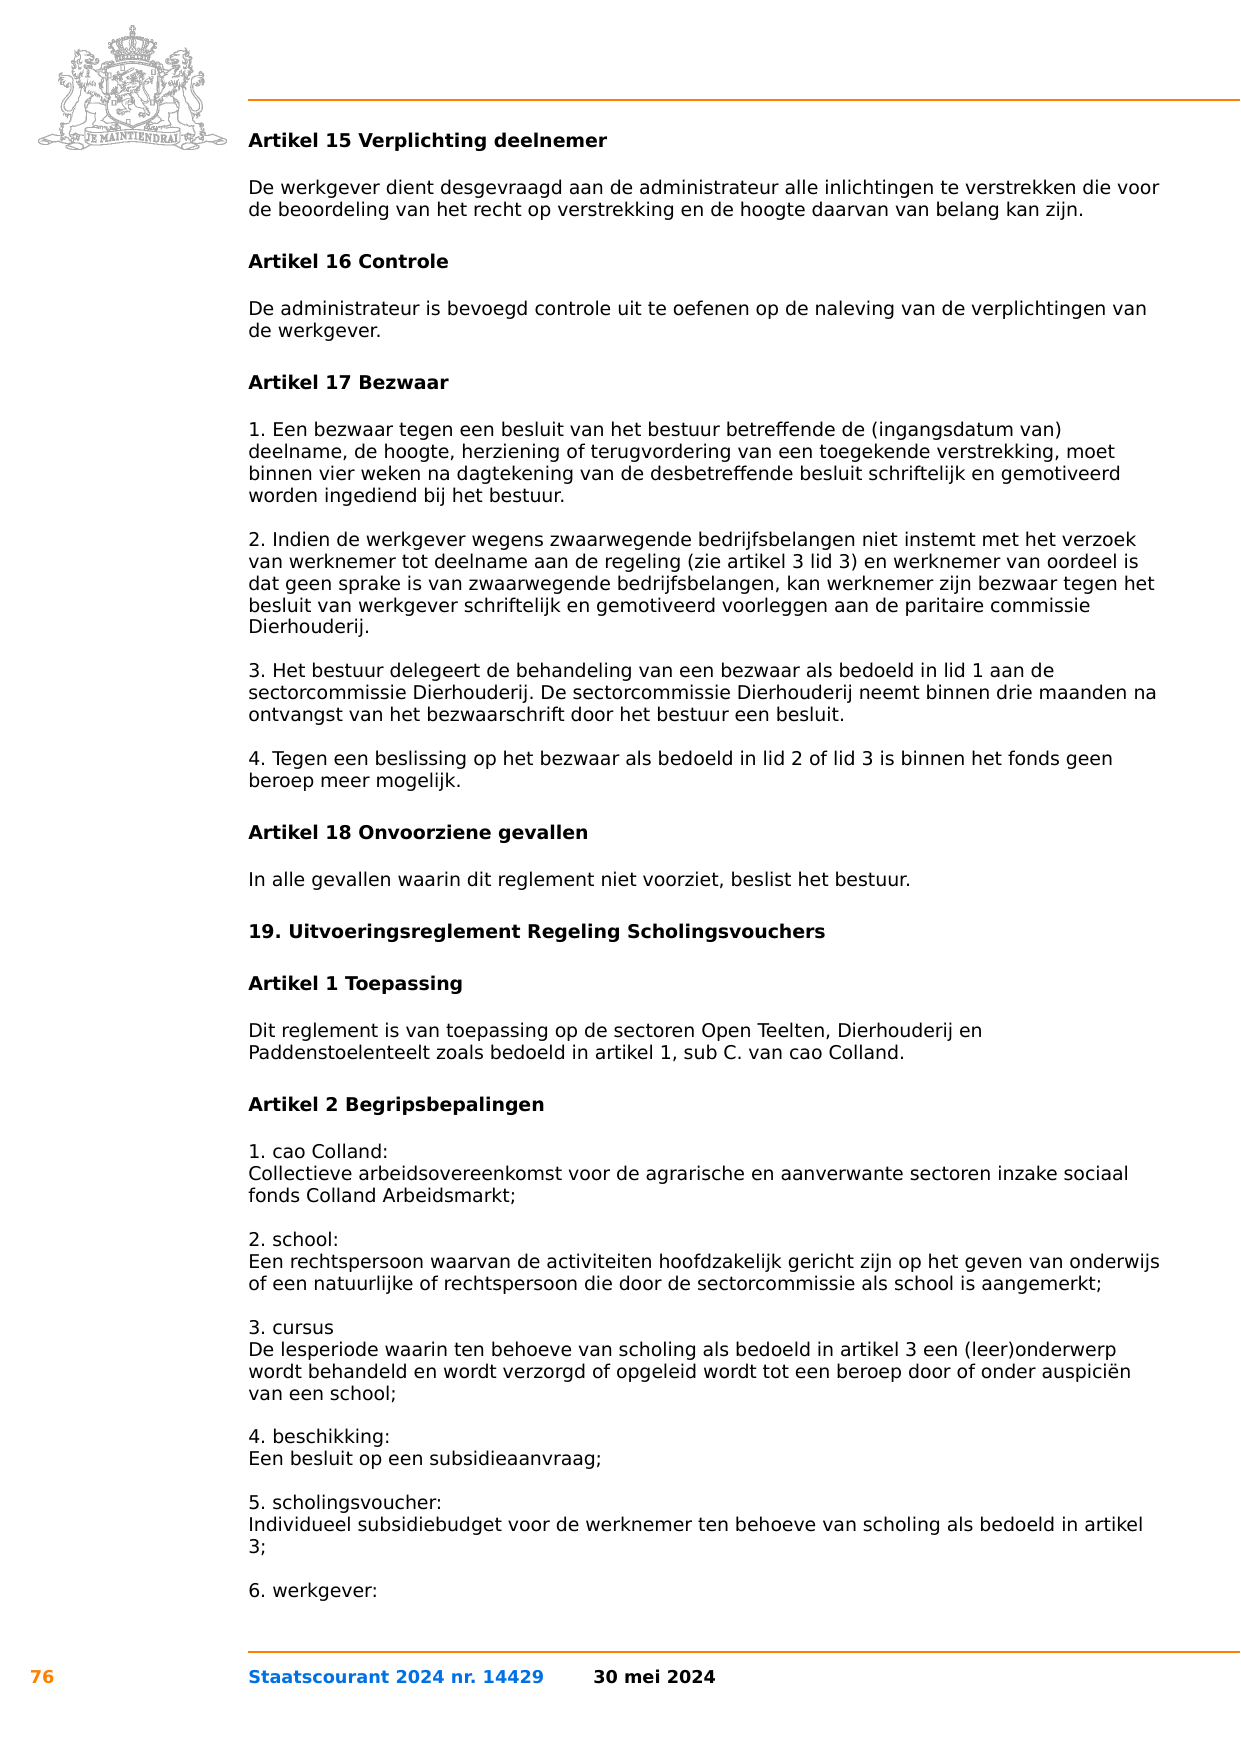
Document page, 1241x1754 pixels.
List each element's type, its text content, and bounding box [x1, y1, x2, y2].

text In alle gevallen waarin dit reglement niet voorziet, beslist het bestuur. [248, 869, 1163, 891]
text 1. cao Colland: [248, 1141, 1163, 1163]
text 3. Het bestuur delegeert de behandeling van een bezwaar als bedoeld in lid 1 aan de sectorcommissie Dierhouderij. De sectorcommissie Dierhouderij neemt binnen drie maanden na ontvangst van het bezwaarschrift door het bestuur een besluit. [248, 660, 1163, 726]
text 5. scholingsvoucher: [248, 1492, 1163, 1514]
subtitle 19. Uitvoeringsreglement Regeling Scholingsvouchers [248, 921, 1163, 943]
subtitle Artikel 2 Begripsbepalingen [248, 1094, 1163, 1116]
text Collectieve arbeidsovereenkomst voor de agrarische en aanverwante sectoren inzake sociaal fonds Colland Arbeidsmarkt; [248, 1163, 1163, 1207]
text 3. cursus [248, 1317, 1163, 1338]
text 2. school: [248, 1229, 1163, 1251]
text Een rechtspersoon waarvan de activiteiten hoofdzakelijk gericht zijn op het geven van onderwijs of een natuurlijke of rechtspersoon die door de sectorcommissie als school is aangemerkt; [248, 1251, 1163, 1295]
picture [38, 25, 227, 150]
text 1. Een bezwaar tegen een besluit van het bestuur betreffende de (ingangsdatum van) deelname, de hoogte, herziening of terugvordering van een toegekende verstrekking, moet binnen vier weken na dagtekening van de desbetreffende besluit schriftelijk en gemotiveerd worden ingediend bij het bestuur. [248, 419, 1163, 507]
text 4. Tegen een beslissing op het bezwaar als bedoeld in lid 2 of lid 3 is binnen het fonds geen beroep meer mogelijk. [248, 748, 1163, 792]
subtitle Artikel 18 Onvoorziene gevallen [248, 822, 1163, 844]
subtitle Artikel 15 Verplichting deelnemer [248, 130, 1163, 152]
text 2. Indien de werkgever wegens zwaarwegende bedrijfsbelangen niet instemt met het verzoek van werknemer tot deelname aan de regeling (zie artikel 3 lid 3) en werknemer van oordeel is dat geen sprake is van zwaarwegende bedrijfsbelangen, kan werknemer zijn bezwaar tegen het besluit van werkgever schriftelijk en gemotiveerd voorleggen aan de paritaire commissie Dierhouderij. [248, 528, 1163, 638]
text 4. beschikking: [248, 1426, 1163, 1448]
subtitle Artikel 16 Controle [248, 251, 1163, 273]
text De administrateur is bevoegd controle uit te oefenen op de naleving van de verplichtingen van de werkgever. [248, 298, 1163, 342]
subtitle Artikel 17 Bezwaar [248, 372, 1163, 394]
text De lesperiode waarin ten behoeve van scholing als bedoeld in artikel 3 een (leer)onderwerp wordt behandeld en wordt verzorgd of opgeleid wordt tot een beroep door of onder auspiciën van een school; [248, 1338, 1163, 1404]
text Individueel subsidiebudget voor de werknemer ten behoeve van scholing als bedoeld in artikel 3; [248, 1514, 1163, 1558]
text Dit reglement is van toepassing op de sectoren Open Teelten, Dierhouderij en Paddenstoelenteelt zoals bedoeld in artikel 1, sub C. van cao Colland. [248, 1020, 1163, 1064]
subtitle Artikel 1 Toepassing [248, 973, 1163, 995]
text 6. werkgever: [248, 1580, 1163, 1602]
text Een besluit op een subsidieaanvraag; [248, 1448, 1163, 1470]
text De werkgever dient desgevraagd aan de administrateur alle inlichtingen te verstrekken die voor de beoordeling van het recht op verstrekking en de hoogte daarvan van belang kan zijn. [248, 177, 1163, 221]
